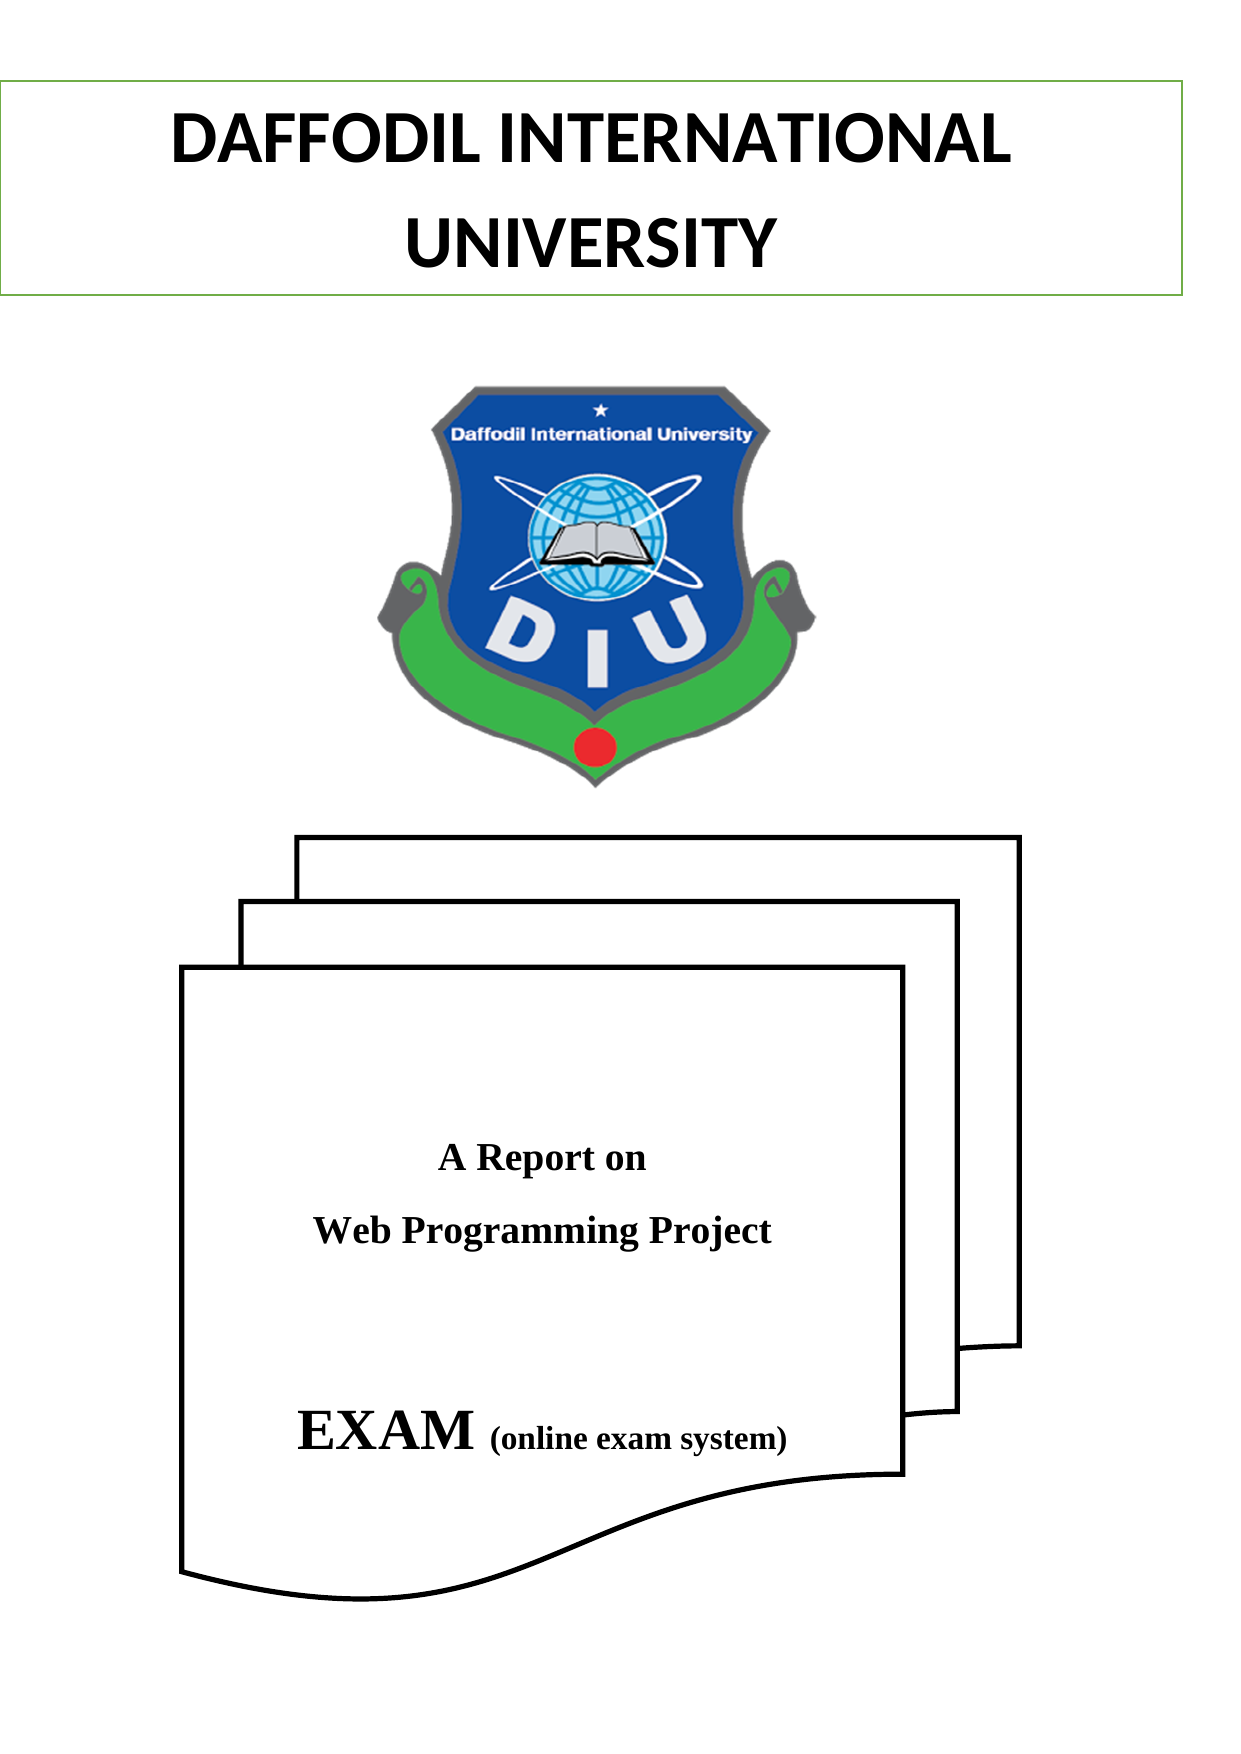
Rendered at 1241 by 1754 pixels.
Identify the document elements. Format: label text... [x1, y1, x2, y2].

text EXAM (online exam system) [197, 1395, 888, 1462]
text A Report on [197, 1134, 888, 1179]
picture [377, 380, 817, 789]
text Web Programming Project [197, 1207, 888, 1252]
text DAFFODIL INTERNATIONAL UNIVERSITY [15, 90, 1167, 287]
